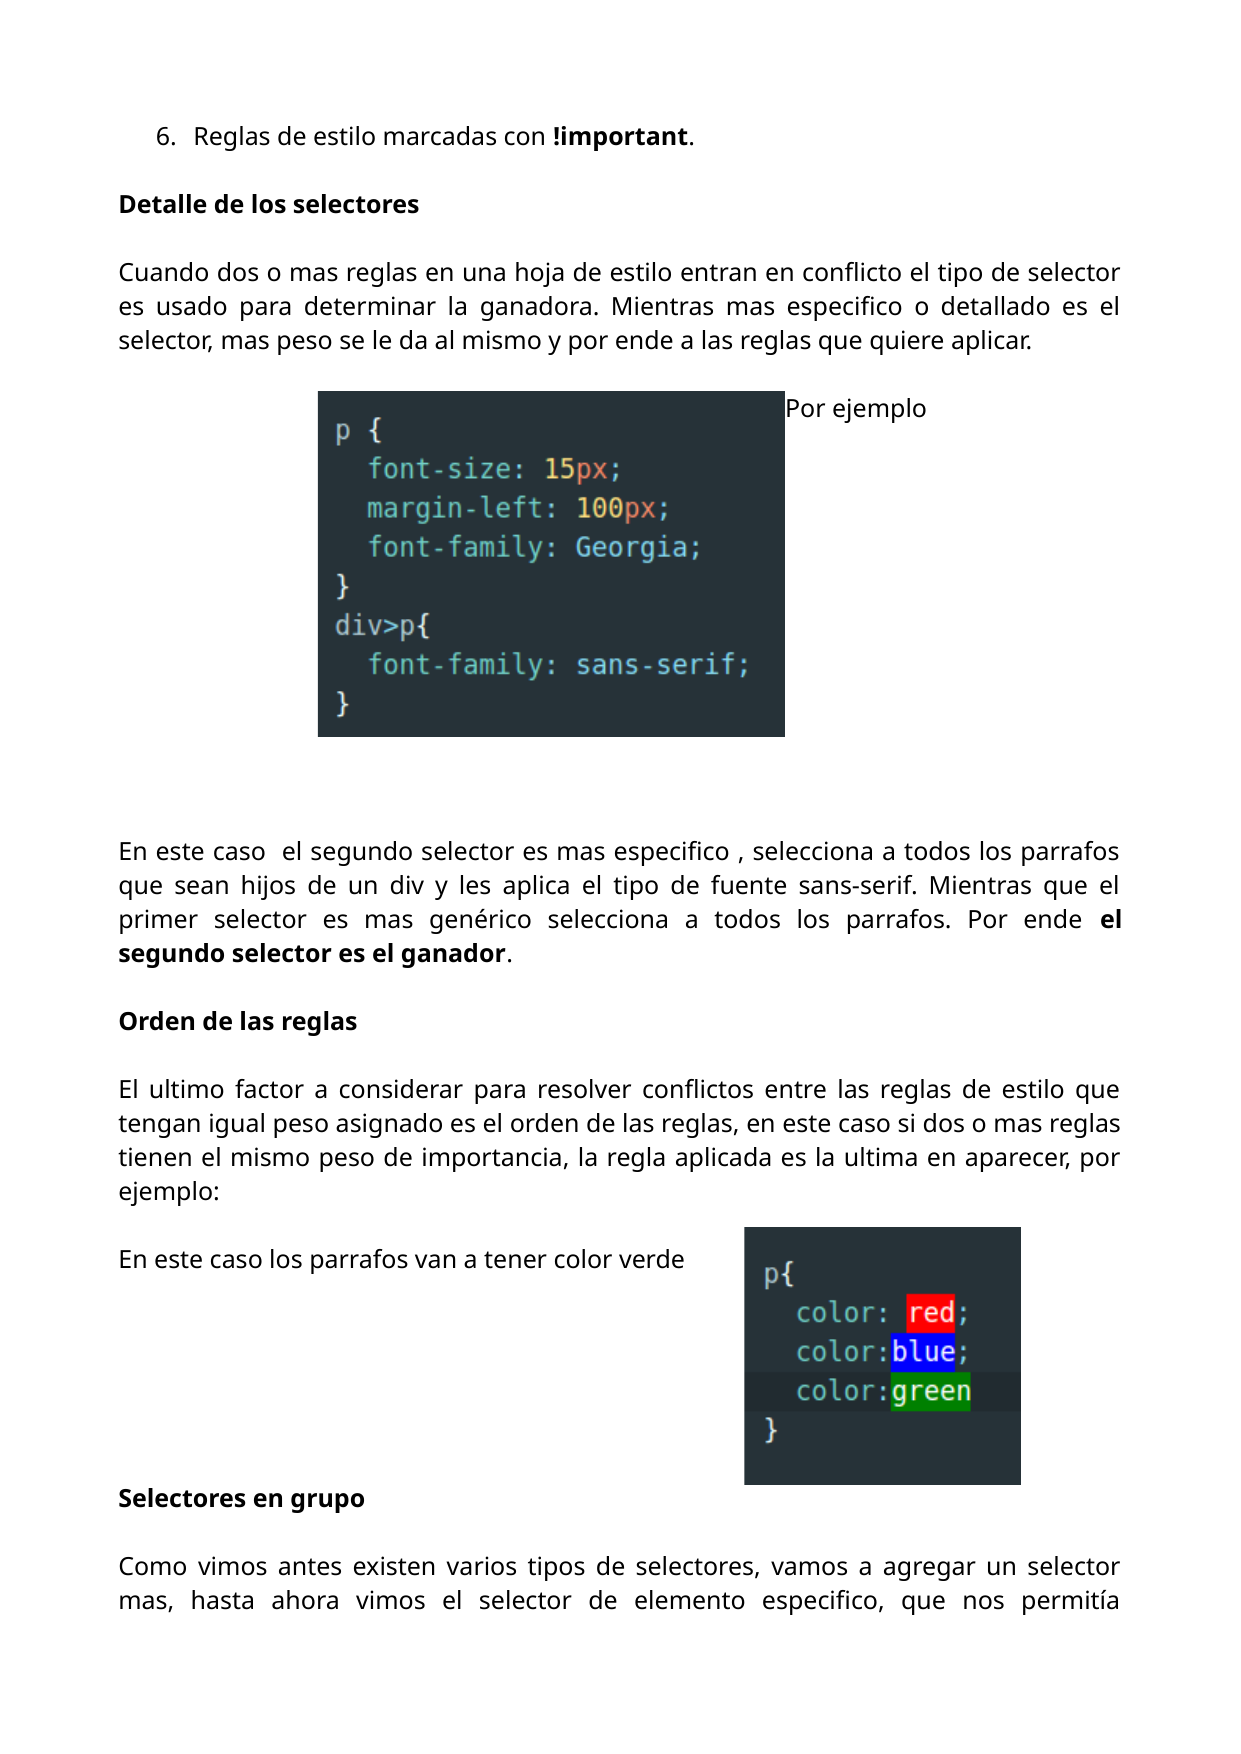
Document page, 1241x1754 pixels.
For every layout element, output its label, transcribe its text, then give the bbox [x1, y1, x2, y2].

text El ultimo factor a considerar para resolver conflictos entre las reglas de estilo que tengan igual peso asignado es el orden de las reglas, en este caso si dos o mas reglas tienen el mismo peso de importancia, la regla aplicada es la ultima en aparecer, por ejemplo: [118, 1072, 1122, 1208]
text Como vimos antes existen varios tipos de selectores, vamos a agregar un selector mas, hasta ahora vimos el selector de elemento especifico, que nos permitía [118, 1549, 1122, 1617]
text Orden de las reglas [118, 1004, 1122, 1038]
picture [317, 391, 785, 737]
list Reglas de estilo marcadas con !important. [156, 118, 1122, 152]
text [1021, 1242, 1122, 1276]
picture [744, 1227, 1021, 1485]
text Por ejemplo [785, 391, 1122, 425]
text En este caso el segundo selector es mas especifico , selecciona a todos los parrafos que sean hijos de un div y les aplica el tipo de fuente sans-serif. Mientras que el primer selector es mas genérico selecciona a todos los parrafos. Por ende el segundo selector es el ganador. [118, 833, 1122, 970]
text Detalle de los selectores [118, 186, 1122, 220]
text [118, 391, 317, 425]
text Cuando dos o mas reglas en una hoja de estilo entran en conflicto el tipo de selector es usado para determinar la ganadora. Mientras mas especifico o detallado es el selector, mas peso se le da al mismo y por ende a las reglas que quiere aplicar. [118, 254, 1122, 357]
text Selectores en grupo [118, 1481, 1122, 1515]
text En este caso los parrafos van a tener color verde [118, 1242, 744, 1276]
